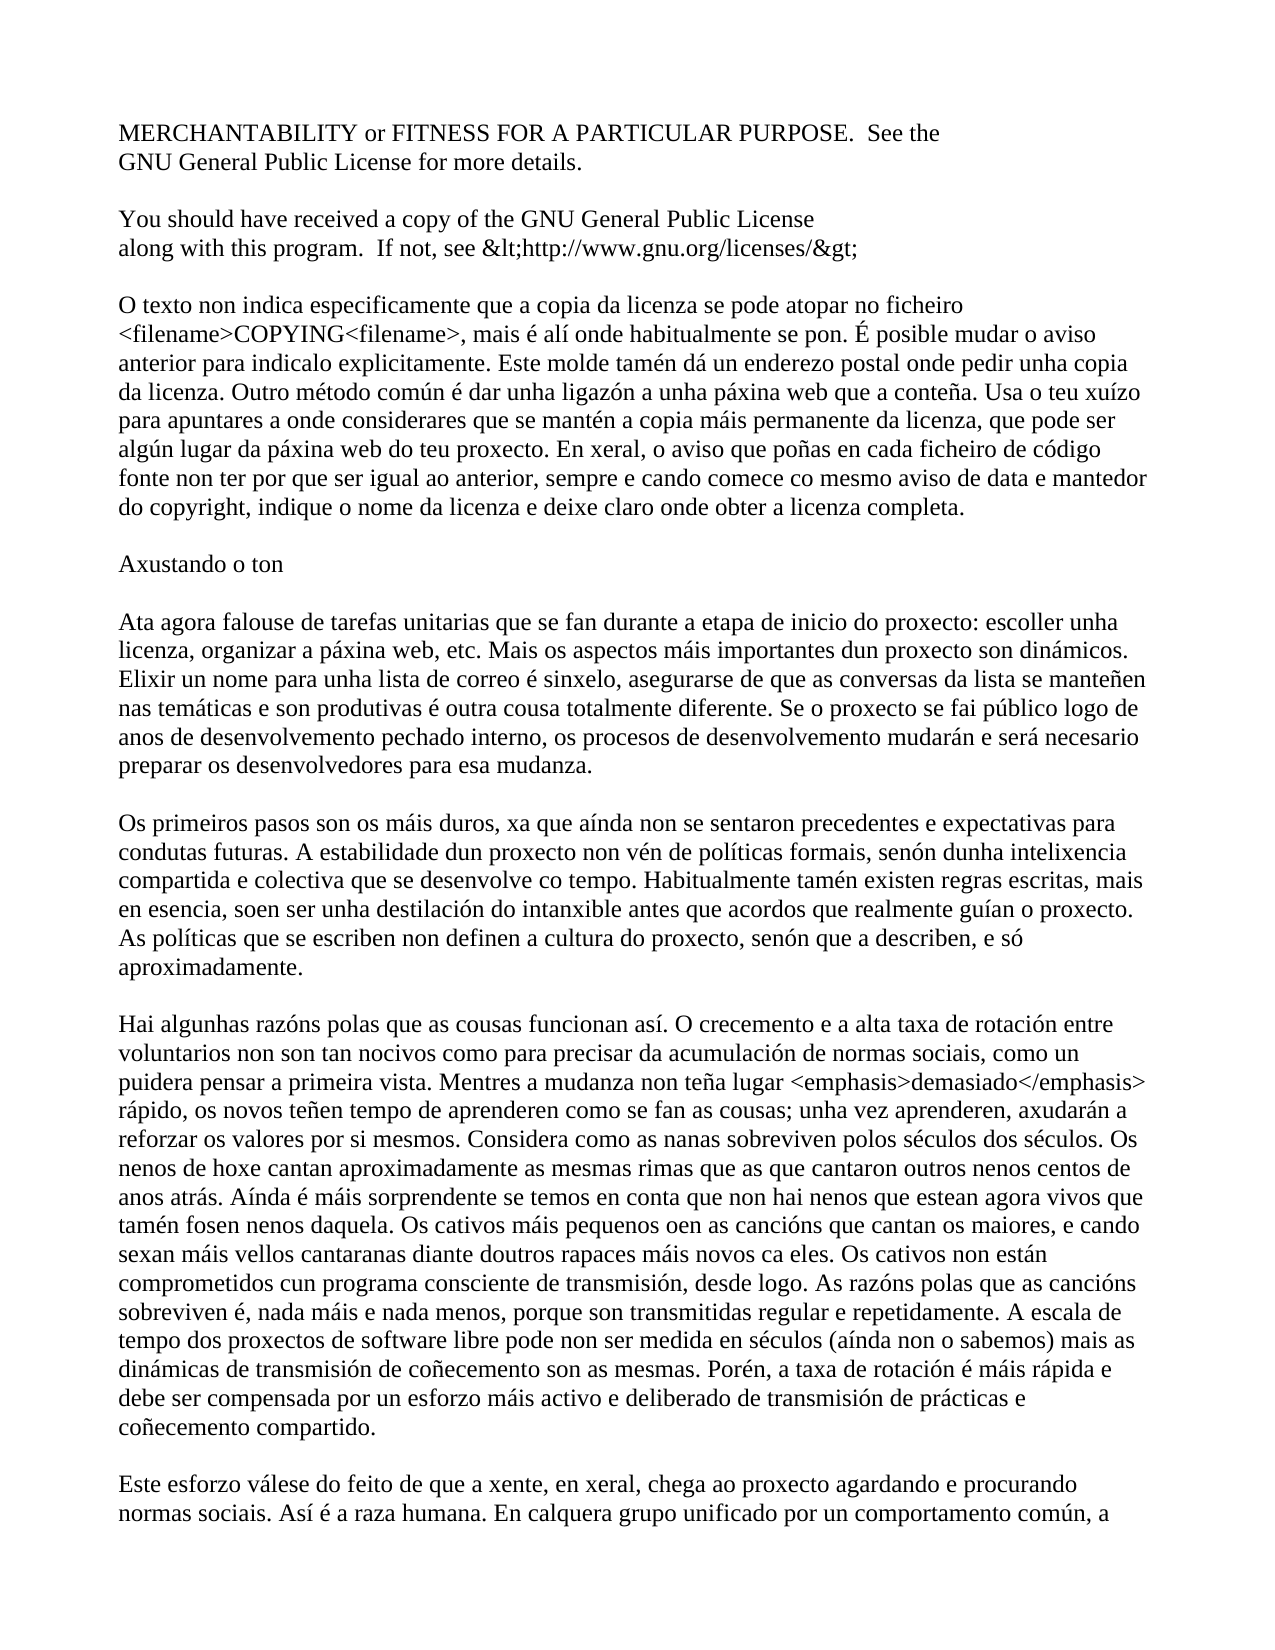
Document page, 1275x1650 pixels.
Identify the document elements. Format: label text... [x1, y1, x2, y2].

text Este esforzo válese do feito de que a xente, en xeral, chega ao proxecto agardando e procurando normas sociais. Así é a raza humana. En calquera grupo unificado por un comportamento común, a [118, 1469, 1157, 1527]
text You should have received a copy of the GNU General Public License [118, 204, 1157, 233]
text O texto non indica especificamente que a copia da licenza se pode atopar no ficheiro <filename>COPYING<filename>, mais é alí onde habitualmente se pon. É posible mudar o aviso anterior para indicalo explicitamente. Este molde tamén dá un enderezo postal onde pedir unha copia da licenza. Outro método común é dar unha ligazón a unha páxina web que a conteña. Usa o teu xuízo para apuntares a onde considerares que se mantén a copia máis permanente da licenza, que pode ser algún lugar da páxina web do teu proxecto. En xeral, o aviso que poñas en cada ficheiro de código fonte non ter por que ser igual ao anterior, sempre e cando comece co mesmo aviso de data e mantedor do copyright, indique o nome da licenza e deixe claro onde obter a licenza completa. [118, 291, 1157, 521]
text Os primeiros pasos son os máis duros, xa que aínda non se sentaron precedentes e expectativas para condutas futuras. A estabilidade dun proxecto non vén de políticas formais, senón dunha intelixencia compartida e colectiva que se desenvolve co tempo. Habitualmente tamén existen regras escritas, mais en esencia, soen ser unha destilación do intanxible antes que acordos que realmente guían o proxecto. As políticas que se escriben non definen a cultura do proxecto, senón que a describen, e só aproximadamente. [118, 808, 1157, 981]
text GNU General Public License for more details. [118, 147, 1157, 176]
text MERCHANTABILITY or FITNESS FOR A PARTICULAR PURPOSE. See the [118, 118, 1157, 147]
text Axustando o ton [118, 549, 1157, 578]
text along with this program. If not, see &lt;http://www.gnu.org/licenses/&gt; [118, 233, 1157, 262]
text Hai algunhas razóns polas que as cousas funcionan así. O crecemento e a alta taxa de rotación entre voluntarios non son tan nocivos como para precisar da acumulación de normas sociais, como un puidera pensar a primeira vista. Mentres a mudanza non teña lugar <emphasis>demasiado</emphasis> rápido, os novos teñen tempo de aprenderen como se fan as cousas; unha vez aprenderen, axudarán a reforzar os valores por si mesmos. Considera como as nanas sobreviven polos séculos dos séculos. Os nenos de hoxe cantan aproximadamente as mesmas rimas que as que cantaron outros nenos centos de anos atrás. Aínda é máis sorprendente se temos en conta que non hai nenos que estean agora vivos que tamén fosen nenos daquela. Os cativos máis pequenos oen as cancións que cantan os maiores, e cando sexan máis vellos cantaranas diante doutros rapaces máis novos ca eles. Os cativos non están comprometidos cun programa consciente de transmisión, desde logo. As razóns polas que as cancións sobreviven é, nada máis e nada menos, porque son transmitidas regular e repetidamente. A escala de tempo dos proxectos de software libre pode non ser medida en séculos (aínda non o sabemos) mais as dinámicas de transmisión de coñecemento son as mesmas. Porén, a taxa de rotación é máis rápida e debe ser compensada por un esforzo máis activo e deliberado de transmisión de prácticas e coñecemento compartido. [118, 1009, 1157, 1441]
text Ata agora falouse de tarefas unitarias que se fan durante a etapa de inicio do proxecto: escoller unha licenza, organizar a páxina web, etc. Mais os aspectos máis importantes dun proxecto son dinámicos. Elixir un nome para unha lista de correo é sinxelo, asegurarse de que as conversas da lista se manteñen nas temáticas e son produtivas é outra cousa totalmente diferente. Se o proxecto se fai público logo de anos de desenvolvemento pechado interno, os procesos de desenvolvemento mudarán e será necesario preparar os desenvolvedores para esa mudanza. [118, 607, 1157, 779]
